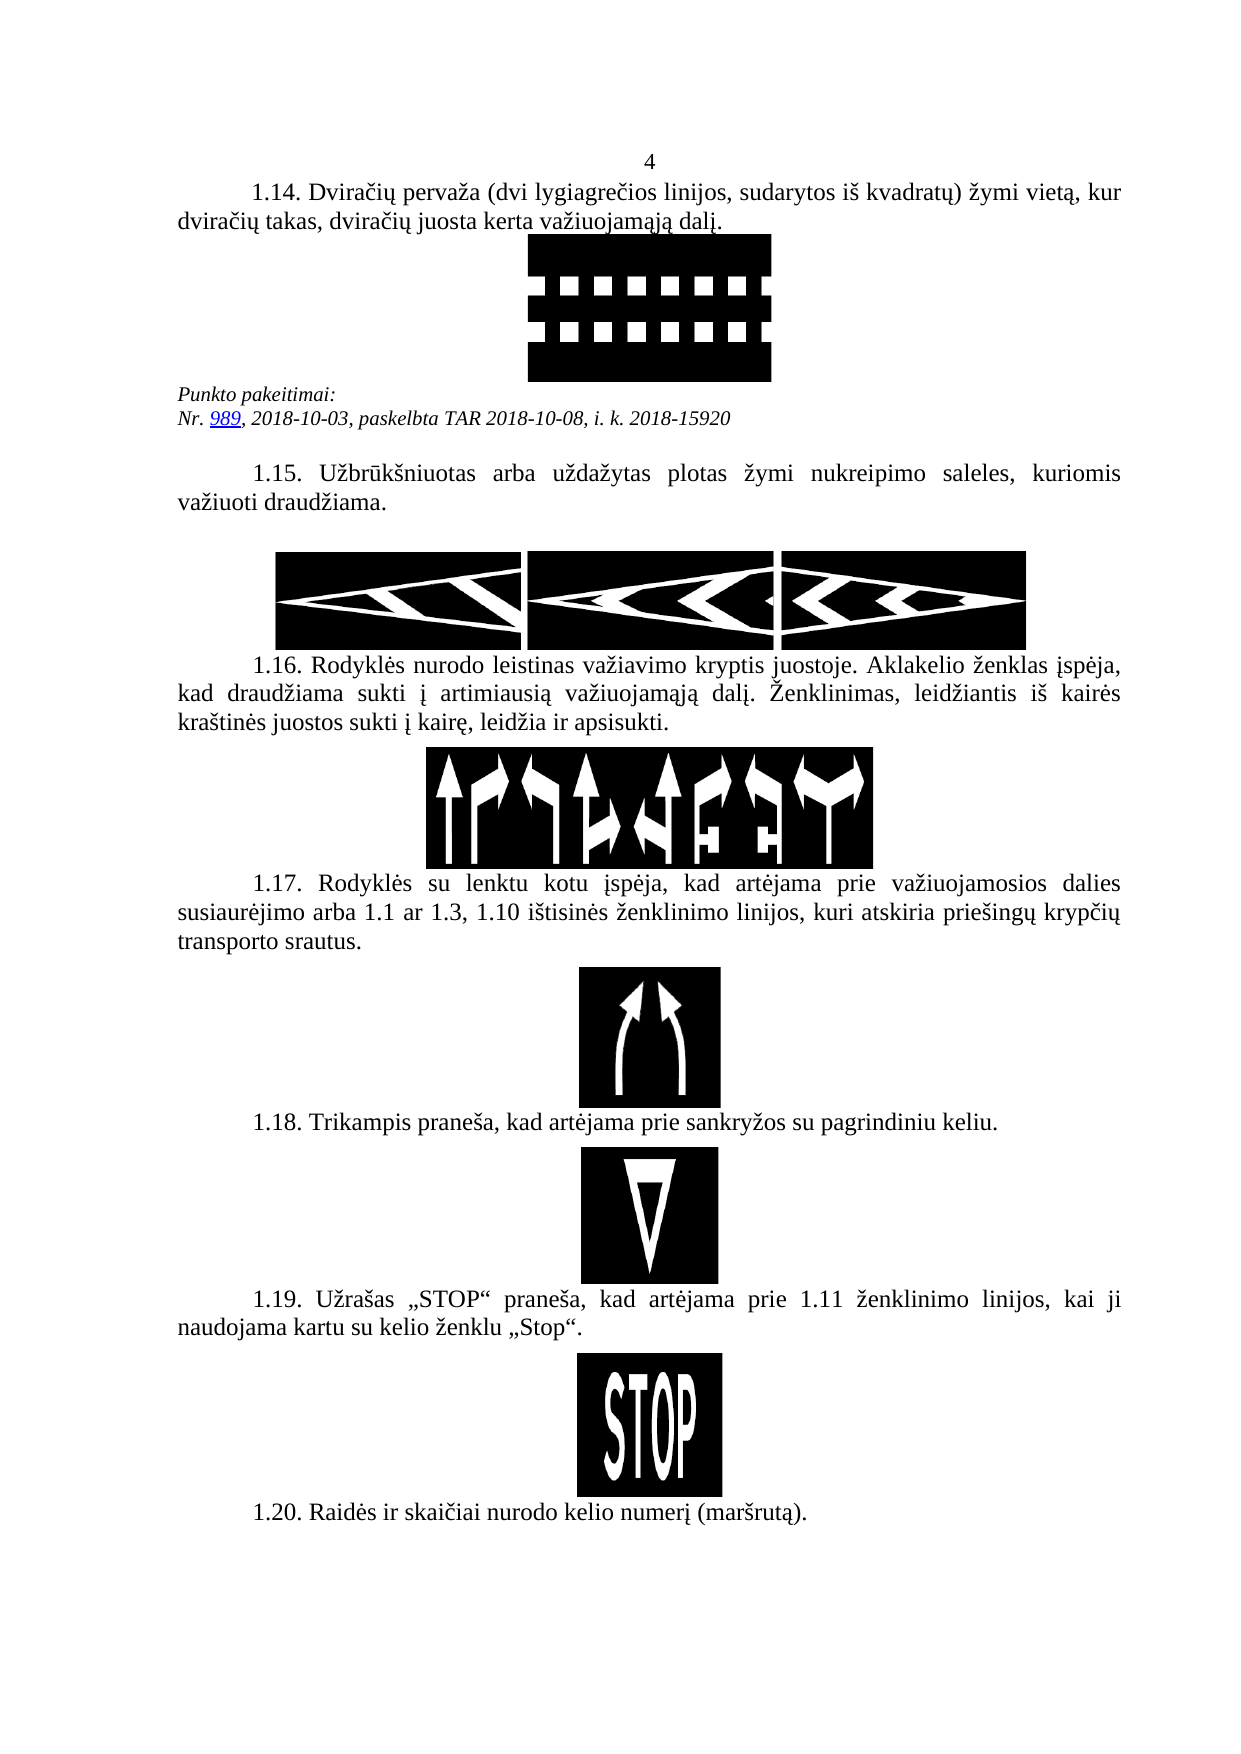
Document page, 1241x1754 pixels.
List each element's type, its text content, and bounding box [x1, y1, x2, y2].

text Nr. 989, 2018-10-03, paskelbta TAR 2018-10-08, i. k. 2018-15920 [177, 406, 1122, 430]
text 1.20. Raidės ir skaičiai nurodo kelio numerį (maršrutą). [177, 1497, 1122, 1526]
text 1.15. Užbrūkšniuotas arba uždažytas plotas žymi nukreipimo saleles, kuriomis važiuoti draudžiama. [177, 458, 1122, 516]
text 1.16. Rodyklės nurodo leistinas važiavimo kryptis juostoje. Aklakelio ženklas įspėja, kad draudžiama sukti į artimiausią važiuojamąją dalį. Ženklinimas, leidžiantis iš kairės kraštinės juostos sukti į kairę, leidžia ir apsisukti. [177, 650, 1122, 736]
text 1.14. Dviračių pervaža (dvi lygiagrečios linijos, sudarytos iš kvadratų) žymi vietą, kur dviračių takas, dviračių juosta kerta važiuojamąją dalį. [177, 177, 1122, 235]
text 1.17. Rodyklės su lenktu kotu įspėja, kad artėjama prie važiuojamosios dalies susiaurėjimo arba 1.1 ar 1.3, 1.10 ištisinės ženklinimo linijos, kuri atskiria priešingų krypčių transporto srautus. [177, 868, 1122, 954]
text Punkto pakeitimai: [177, 382, 1122, 406]
text 1.18. Trikampis praneša, kad artėjama prie sankryžos su pagrindiniu keliu. [177, 1107, 1122, 1136]
text 1.19. Užrašas „STOP“ praneša, kad artėjama prie 1.11 ženklinimo linijos, kai ji naudojama kartu su kelio ženklu „Stop“. [177, 1284, 1122, 1341]
